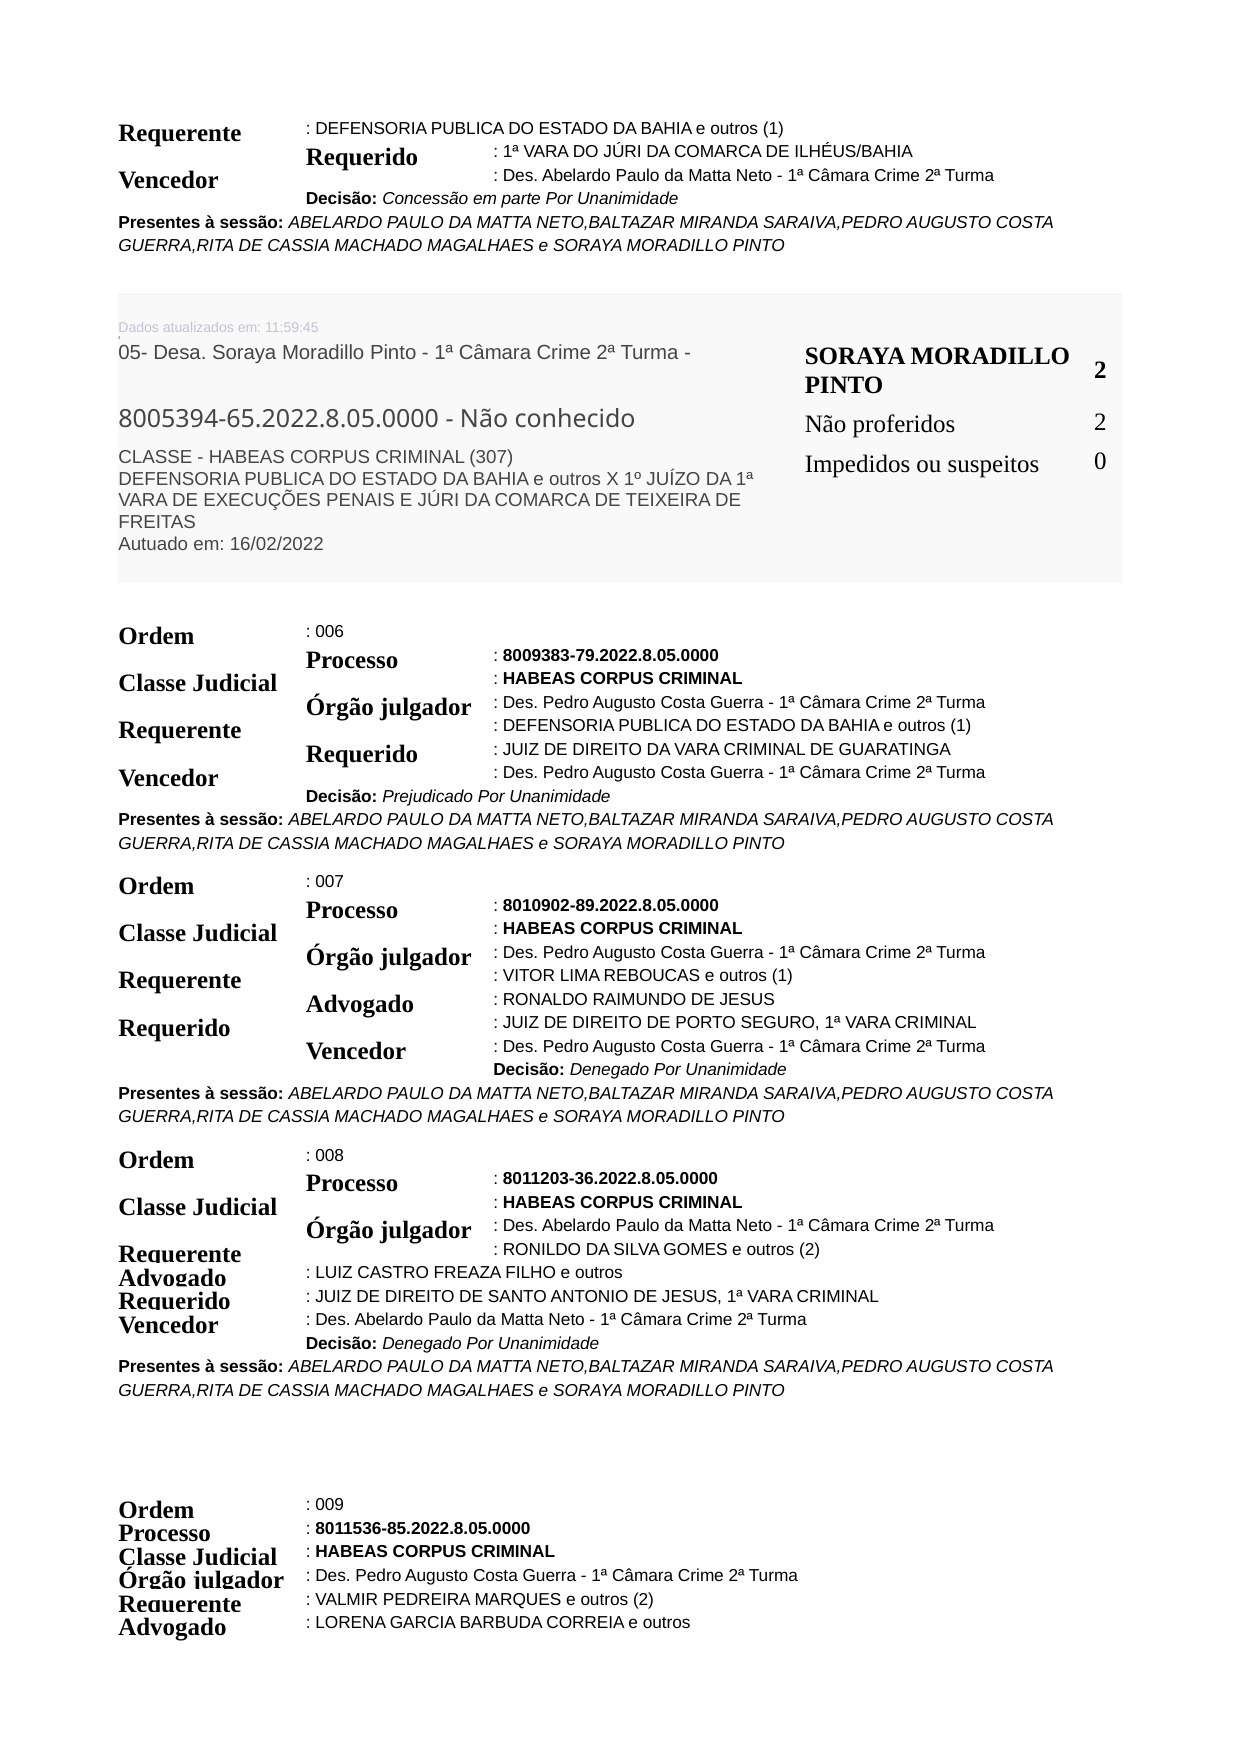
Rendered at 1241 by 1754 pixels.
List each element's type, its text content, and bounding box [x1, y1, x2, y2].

text : 8011536-85.2022.8.05.0000 [306, 1518, 1122, 1538]
text [118, 747, 306, 759]
text : Des. Pedro Augusto Costa Guerra - 1ª Câmara Crime 2ª Turma [493, 942, 1122, 962]
text Ordem [118, 1495, 306, 1518]
text : Des. Pedro Augusto Costa Guerra - 1ª Câmara Crime 2ª Turma [306, 1565, 1122, 1585]
table_cell [1091, 480, 1119, 491]
text Classe Judicial [118, 1542, 306, 1565]
text Classe Judicial [118, 1192, 306, 1221]
text : DEFENSORIA PUBLICA DO ESTADO DA BAHIA e outros (1) [306, 716, 1122, 735]
text Requerente [118, 1589, 306, 1612]
text Ordem [118, 1145, 306, 1174]
text [118, 950, 306, 962]
text Ordem [118, 871, 306, 900]
text : RONILDO DA SILVA GOMES e outros (2) [306, 1239, 1122, 1259]
table_header Dados atualizados em: 11:59:45 5 05- Desa. Soraya Moradillo Pinto - 1ª Câmara Crime 2ª Turma - 8005394-65.2022.8.05.0000 - Não conhecido CLASSE - HABEAS CORPUS CRIMINAL (307) DEFENSORIA PUBLICA DO ESTADO DA BAHIA e outros X 1º JUÍZO DA 1ª VARA DE EXECUÇÕES PENAIS E JÚRI DA COMARCA DE TEIXEIRA DE FREITAS Autuado em: 16/02/2022 [118, 295, 1122, 583]
table_cell 2 [1091, 402, 1119, 441]
text : VITOR LIMA REBOUCAS e outros (1) [306, 966, 1122, 985]
text Requerido [118, 1286, 306, 1310]
text : Des. Abelardo Paulo da Matta Neto - 1ª Câmara Crime 2ª Turma [493, 1216, 1122, 1235]
text Requerente [118, 1239, 306, 1263]
table_cell Não proferidos [802, 402, 1091, 441]
text Requerido [118, 1013, 306, 1041]
text Presentes à sessão: ABELARDO PAULO DA MATTA NETO,BALTAZAR MIRANDA SARAIVA,PEDRO AUGUSTO COSTA GUERRA,RITA DE CASSIA MACHADO MAGALHAES e SORAYA MORADILLO PINTO [118, 1083, 1122, 1127]
text : LUIZ CASTRO FREAZA FILHO e outros [306, 1263, 1122, 1282]
text : 8011203-36.2022.8.05.0000 [493, 1168, 1122, 1188]
text Ordem [118, 621, 306, 650]
text Vencedor [118, 165, 306, 194]
text : 006 [306, 621, 1122, 641]
text : Des. Pedro Augusto Costa Guerra - 1ª Câmara Crime 2ª Turma [493, 1036, 1122, 1056]
text : 1ª VARA DO JÚRI DA COMARCA DE ILHÉUS/BAHIA [493, 142, 1122, 161]
text Presentes à sessão: ABELARDO PAULO DA MATTA NETO,BALTAZAR MIRANDA SARAIVA,PEDRO AUGUSTO COSTA GUERRA,RITA DE CASSIA MACHADO MAGALHAES e SORAYA MORADILLO PINTO [118, 1357, 1122, 1400]
text Decisão: Prejudicado Por Unanimidade [118, 786, 1122, 806]
text Classe Judicial [118, 918, 306, 947]
text Decisão: Denegado Por Unanimidade [118, 1333, 1122, 1353]
text [118, 653, 306, 665]
text : 8010902-89.2022.8.05.0000 [493, 895, 1122, 915]
text Presentes à sessão: ABELARDO PAULO DA MATTA NETO,BALTAZAR MIRANDA SARAIVA,PEDRO AUGUSTO COSTA GUERRA,RITA DE CASSIA MACHADO MAGALHAES e SORAYA MORADILLO PINTO [118, 212, 1122, 256]
text [118, 1044, 306, 1056]
text Requerido [306, 739, 493, 768]
text Órgão julgador [118, 1565, 306, 1589]
text Órgão julgador [306, 1216, 493, 1244]
table_cell 0 [1091, 441, 1119, 480]
text Requerente [118, 716, 306, 744]
table_header [799, 335, 1122, 494]
text : Des. Abelardo Paulo da Matta Neto - 1ª Câmara Crime 2ª Turma [306, 1310, 1122, 1329]
text [118, 1223, 306, 1235]
text Processo [306, 1168, 493, 1197]
table_cell [802, 480, 1091, 491]
text Presentes à sessão: ABELARDO PAULO DA MATTA NETO,BALTAZAR MIRANDA SARAIVA,PEDRO AUGUSTO COSTA GUERRA,RITA DE CASSIA MACHADO MAGALHAES e SORAYA MORADILLO PINTO [118, 810, 1122, 853]
text : HABEAS CORPUS CRIMINAL [306, 1192, 1122, 1212]
text Processo [306, 645, 493, 674]
text Órgão julgador [306, 942, 493, 971]
text Classe Judicial [118, 668, 306, 697]
text [118, 1176, 306, 1188]
text Decisão: Denegado Por Unanimidade [118, 1060, 1122, 1079]
text [118, 149, 306, 161]
text Advogado [306, 989, 493, 1018]
text [118, 903, 306, 915]
text : Des. Pedro Augusto Costa Guerra - 1ª Câmara Crime 2ª Turma [493, 692, 1122, 712]
text Requerente [118, 966, 306, 994]
text : HABEAS CORPUS CRIMINAL [306, 668, 1122, 688]
text Vencedor [306, 1036, 493, 1065]
text : VALMIR PEDREIRA MARQUES e outros (2) [306, 1589, 1122, 1609]
text : 007 [306, 871, 1122, 891]
text Processo [118, 1518, 306, 1542]
text : RONALDO RAIMUNDO DE JESUS [493, 989, 1122, 1009]
text : Des. Abelardo Paulo da Matta Neto - 1ª Câmara Crime 2ª Turma [306, 165, 1122, 185]
text Requerente [118, 118, 306, 147]
text Vencedor [118, 1310, 306, 1338]
text [118, 997, 306, 1009]
text Vencedor [118, 763, 306, 791]
text : JUIZ DE DIREITO DE SANTO ANTONIO DE JESUS, 1ª VARA CRIMINAL [306, 1286, 1122, 1306]
text Órgão julgador [306, 692, 493, 721]
text : JUIZ DE DIREITO DE PORTO SEGURO, 1ª VARA CRIMINAL [306, 1013, 1122, 1032]
text : LORENA GARCIA BARBUDA CORREIA e outros [306, 1612, 1122, 1632]
text : JUIZ DE DIREITO DA VARA CRIMINAL DE GUARATINGA [493, 739, 1122, 759]
text : 8009383-79.2022.8.05.0000 [493, 645, 1122, 665]
text Decisão: Concessão em parte Por Unanimidade [118, 189, 1122, 208]
text Advogado [118, 1612, 306, 1641]
text Requerido [306, 142, 493, 170]
text Processo [306, 895, 493, 924]
table_header 2 [1091, 338, 1119, 402]
table_cell Impedidos ou suspeitos [802, 441, 1091, 480]
text : Des. Pedro Augusto Costa Guerra - 1ª Câmara Crime 2ª Turma [306, 763, 1122, 782]
text : HABEAS CORPUS CRIMINAL [306, 1542, 1122, 1562]
text Advogado [118, 1263, 306, 1286]
text : HABEAS CORPUS CRIMINAL [306, 918, 1122, 938]
text : 008 [306, 1145, 1122, 1165]
text : DEFENSORIA PUBLICA DO ESTADO DA BAHIA e outros (1) [306, 118, 1122, 138]
table_header SORAYA MORADILLO PINTO [802, 338, 1091, 402]
text : 009 [306, 1495, 1122, 1514]
text [118, 700, 306, 712]
